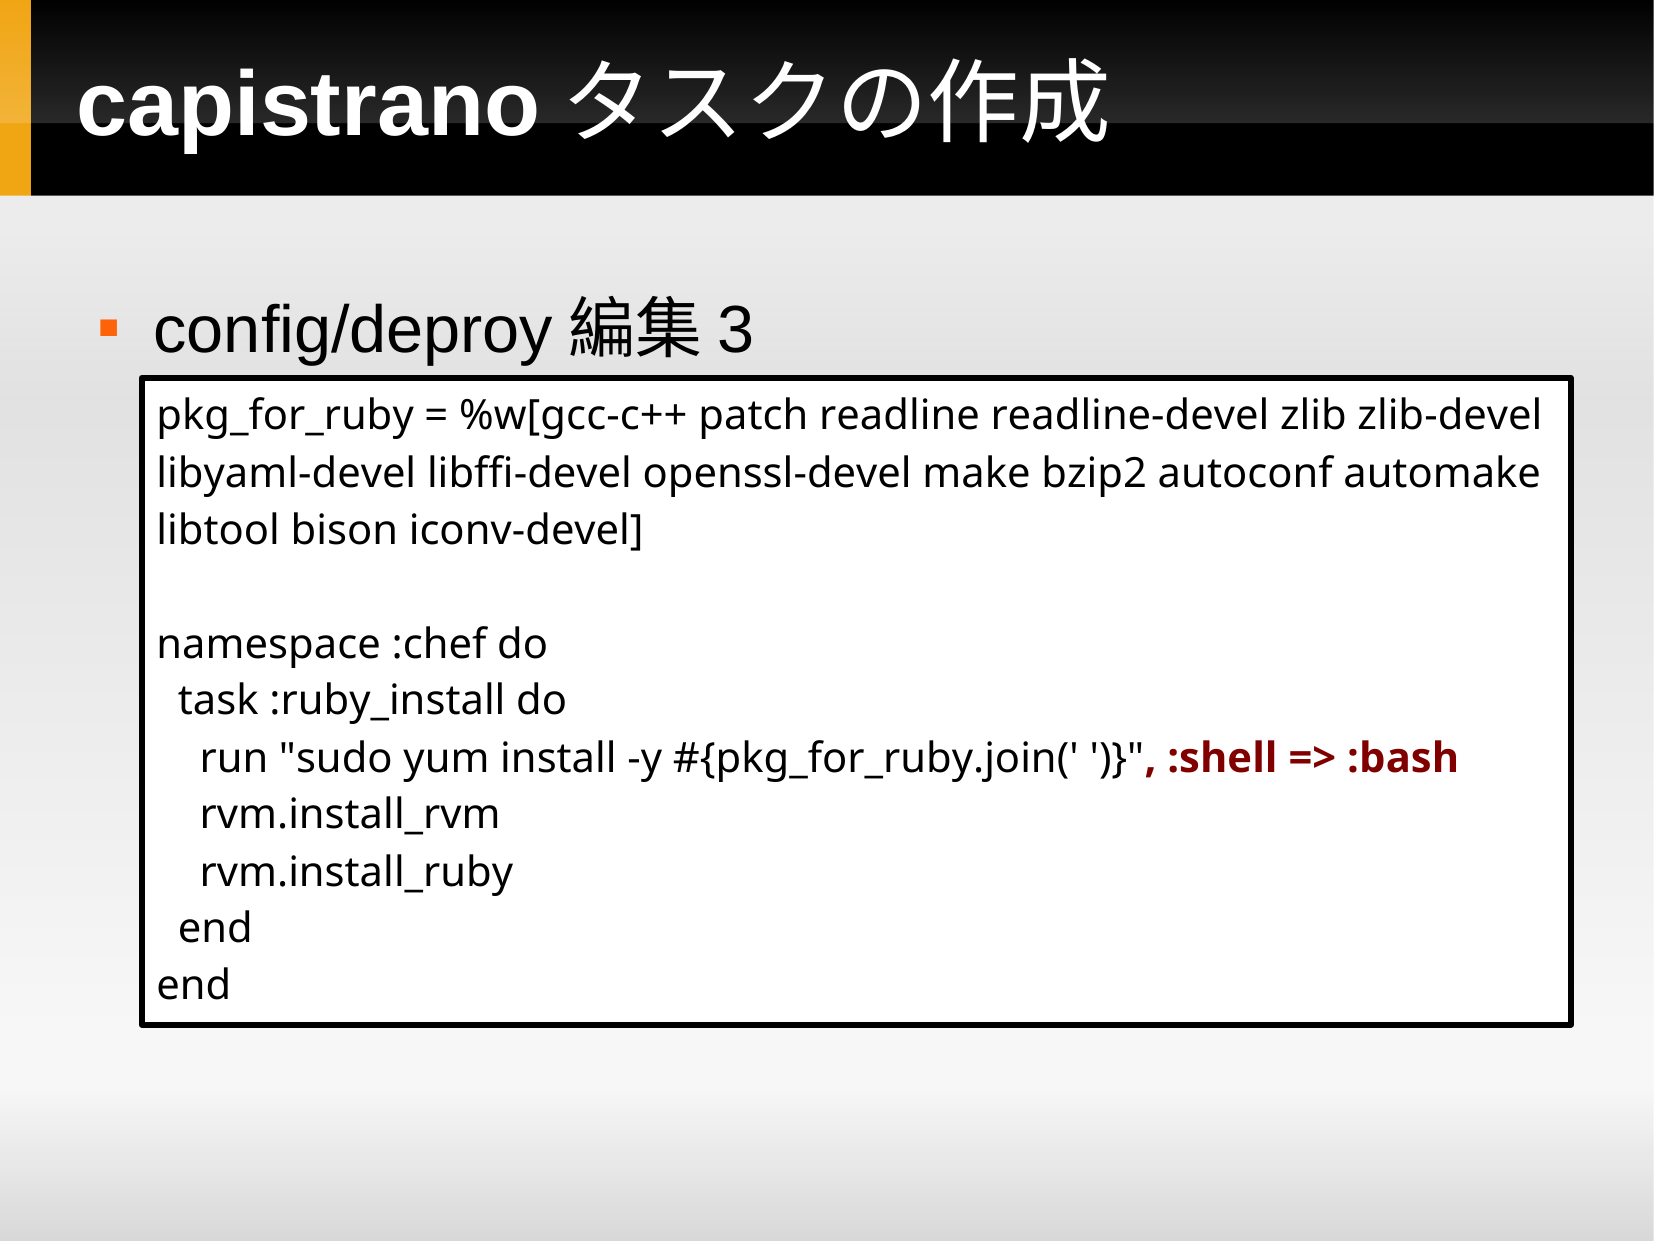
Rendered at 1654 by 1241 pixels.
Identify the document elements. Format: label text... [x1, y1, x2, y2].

picture [0, 0, 1654, 1241]
title capistranoタスクの作成 [76, 0, 1565, 208]
text_box pkg_for_ruby = %w[gcc-c++ patch readline readline-devel zlib zlib-devel libyaml-devel libffi-devel openssl-devel make bzip2 autoconf automake libtool bison iconv-devel] namespace :chef do task :ruby_install do run "sudo yum install -y #{pkg_for_ruby.join(' ')}", :shell => :bash rvm.install_rvm rvm.install_ruby end end [141, 377, 1571, 1025]
list config/deproy編集3 [82, 290, 1571, 1109]
